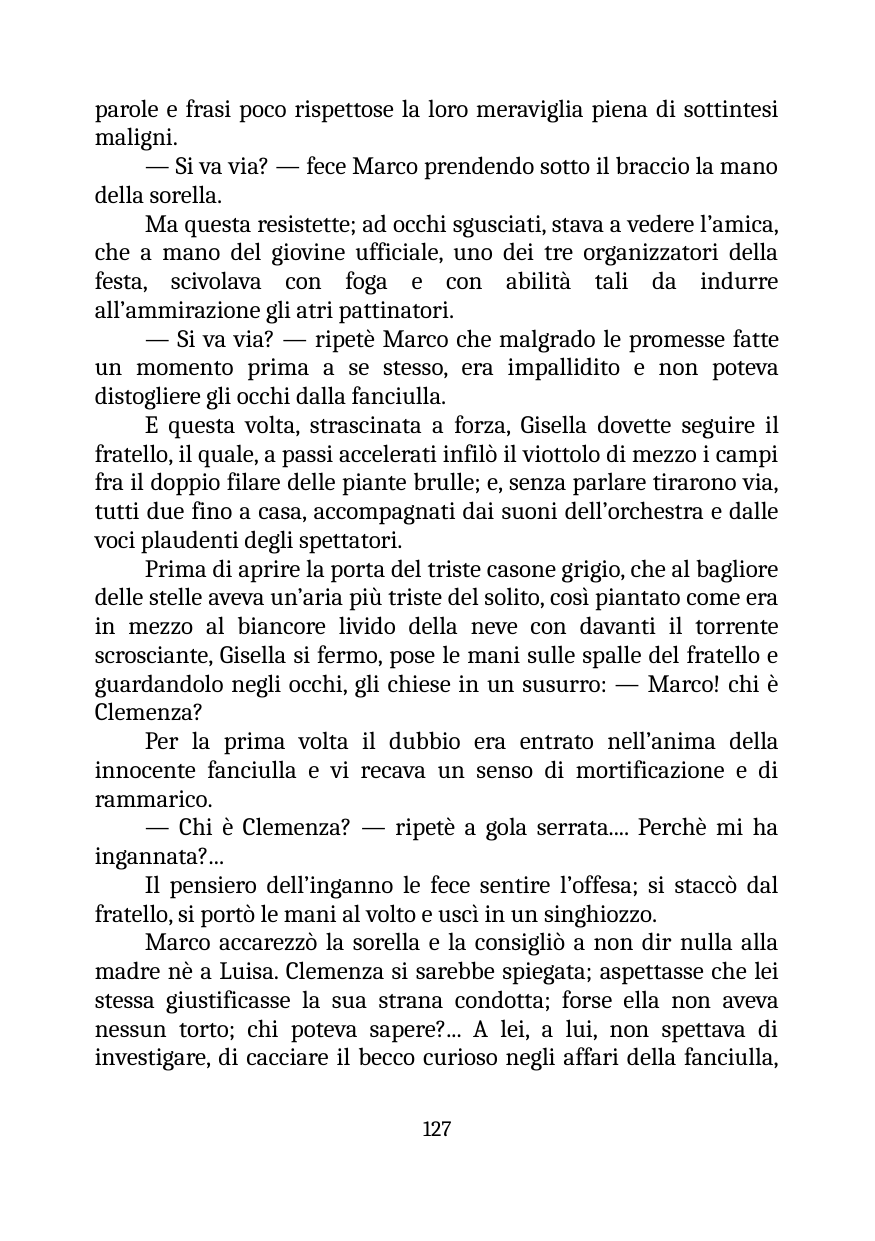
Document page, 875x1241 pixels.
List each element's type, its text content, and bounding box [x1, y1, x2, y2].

text — Chi è Clemenza? — ripetè a gola serrata.... Perchè mi ha ingannata?... [94, 813, 779, 871]
text — Si va via? — fece Marco prendendo sotto il braccio la mano della sorella. [94, 152, 779, 209]
text parole e frasi poco rispettose la loro meraviglia piena di sottintesi maligni. [94, 94, 779, 152]
text Marco accarezzò la sorella e la consigliò a non dir nulla alla madre nè a Luisa. Clemenza si sarebbe spiegata; aspettasse che lei stessa giustificasse la sua strana condotta; forse ella non aveva nessun torto; chi poteva sapere?... A lei, a lui, non spettava di investigare, di cacciare il becco curioso negli affari della fanciulla, [94, 928, 779, 1072]
text Prima di aprire la porta del triste casone grigio, che al bagliore delle stelle aveva un’aria più triste del solito, così piantato come era in mezzo al biancore livido della neve con davanti il torrente scrosciante, Gisella si fermo, pose le mani sulle spalle del fratello e guardandolo negli occhi, gli chiese in un susurro: — Marco! chi è Clemenza? [94, 554, 779, 727]
text Ma questa resistette; ad occhi sgusciati, stava a vedere l’amica, che a mano del giovine ufficiale, uno dei tre organizzatori della festa, scivolava con foga e con abilità tali da indurre all’ammirazione gli atri pattinatori. [94, 209, 779, 324]
text — Si va via? — ripetè Marco che malgrado le promesse fatte un momento prima a se stesso, era impallidito e non poteva distogliere gli occhi dalla fanciulla. [94, 324, 779, 411]
text Il pensiero dell’inganno le fece sentire l’offesa; si staccò dal fratello, si portò le mani al volto e uscì in un singhiozzo. [94, 871, 779, 928]
text E questa volta, strascinata a forza, Gisella dovette seguire il fratello, il quale, a passi accelerati infilò il viottolo di mezzo i campi fra il doppio filare delle piante brulle; e, senza parlare tirarono via, tutti due fino a casa, accompagnati dai suoni dell’orchestra e dalle voci plaudenti degli spettatori. [94, 411, 779, 554]
text Per la prima volta il dubbio era entrato nell’anima della innocente fanciulla e vi recava un senso di mortificazione e di rammarico. [94, 727, 779, 813]
